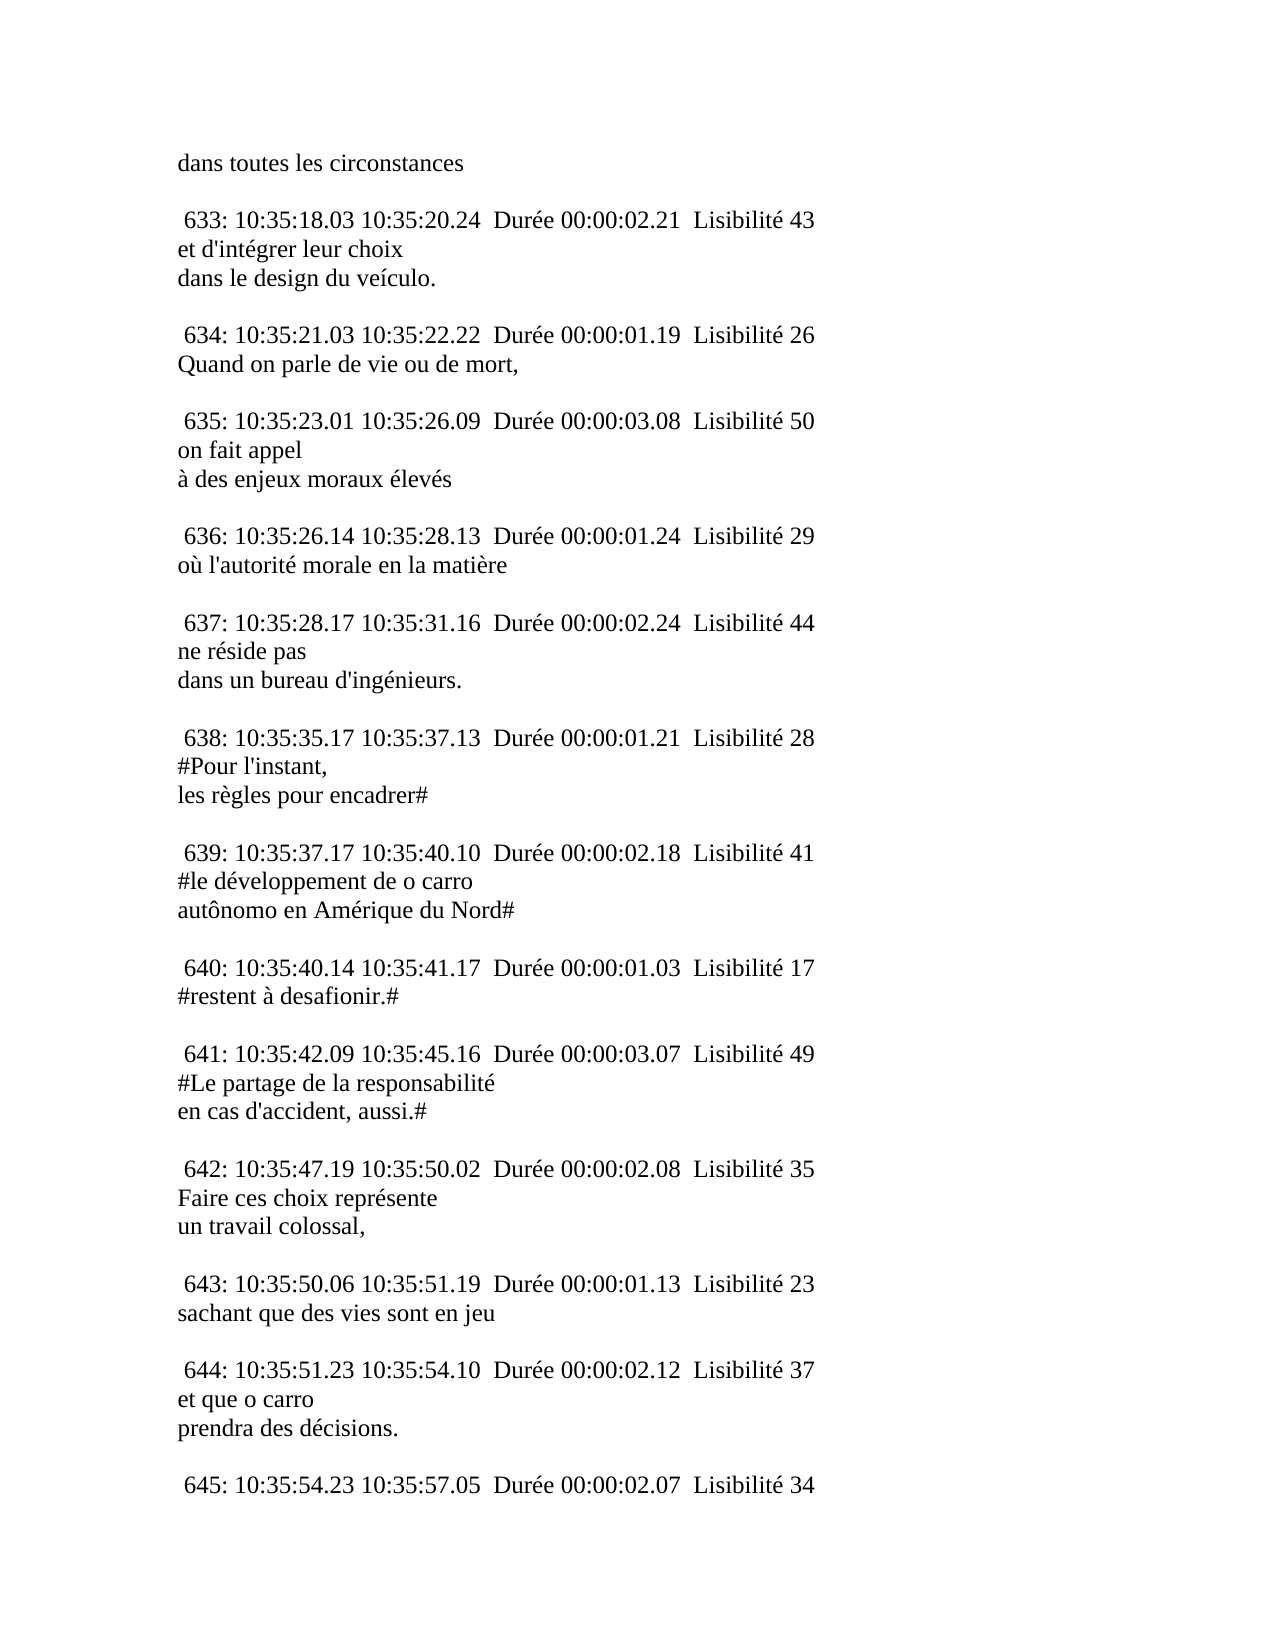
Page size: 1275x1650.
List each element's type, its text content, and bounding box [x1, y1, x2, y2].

text Quand on parle de vie ou de mort, [177, 349, 1098, 378]
text 636: 10:35:26.14 10:35:28.13 Durée 00:00:01.24 Lisibilité 29 [177, 521, 1098, 550]
text Faire ces choix représente [177, 1183, 1098, 1211]
text 643: 10:35:50.06 10:35:51.19 Durée 00:00:01.13 Lisibilité 23 [177, 1269, 1098, 1298]
text 635: 10:35:23.01 10:35:26.09 Durée 00:00:03.08 Lisibilité 50 [177, 406, 1098, 435]
text où l'autorité morale en la matière [177, 550, 1098, 579]
text autônomo en Amérique du Nord# [177, 895, 1098, 924]
text 640: 10:35:40.14 10:35:41.17 Durée 00:00:01.03 Lisibilité 17 [177, 953, 1098, 981]
text dans un bureau d'ingénieurs. [177, 665, 1098, 694]
text #Pour l'instant, [177, 751, 1098, 780]
text #le développement de o carro [177, 866, 1098, 895]
text 642: 10:35:47.19 10:35:50.02 Durée 00:00:02.08 Lisibilité 35 [177, 1154, 1098, 1183]
text 644: 10:35:51.23 10:35:54.10 Durée 00:00:02.12 Lisibilité 37 [177, 1355, 1098, 1384]
text à des enjeux moraux élevés [177, 464, 1098, 493]
text 634: 10:35:21.03 10:35:22.22 Durée 00:00:01.19 Lisibilité 26 [177, 320, 1098, 349]
text en cas d'accident, aussi.# [177, 1096, 1098, 1125]
text 638: 10:35:35.17 10:35:37.13 Durée 00:00:01.21 Lisibilité 28 [177, 723, 1098, 751]
text 637: 10:35:28.17 10:35:31.16 Durée 00:00:02.24 Lisibilité 44 [177, 608, 1098, 636]
text dans toutes les circonstances [177, 148, 1098, 176]
text dans le design du veículo. [177, 263, 1098, 291]
text ne réside pas [177, 636, 1098, 665]
text 639: 10:35:37.17 10:35:40.10 Durée 00:00:02.18 Lisibilité 41 [177, 838, 1098, 866]
text 645: 10:35:54.23 10:35:57.05 Durée 00:00:02.07 Lisibilité 34 [177, 1470, 1098, 1499]
text sachant que des vies sont en jeu [177, 1298, 1098, 1326]
text prendra des décisions. [177, 1413, 1098, 1441]
text 633: 10:35:18.03 10:35:20.24 Durée 00:00:02.21 Lisibilité 43 [177, 205, 1098, 234]
text et d'intégrer leur choix [177, 234, 1098, 263]
text #restent à desafionir.# [177, 981, 1098, 1010]
text 641: 10:35:42.09 10:35:45.16 Durée 00:00:03.07 Lisibilité 49 [177, 1039, 1098, 1068]
text on fait appel [177, 435, 1098, 464]
text un travail colossal, [177, 1211, 1098, 1240]
text les règles pour encadrer# [177, 780, 1098, 809]
text et que o carro [177, 1384, 1098, 1413]
text #Le partage de la responsabilité [177, 1068, 1098, 1096]
